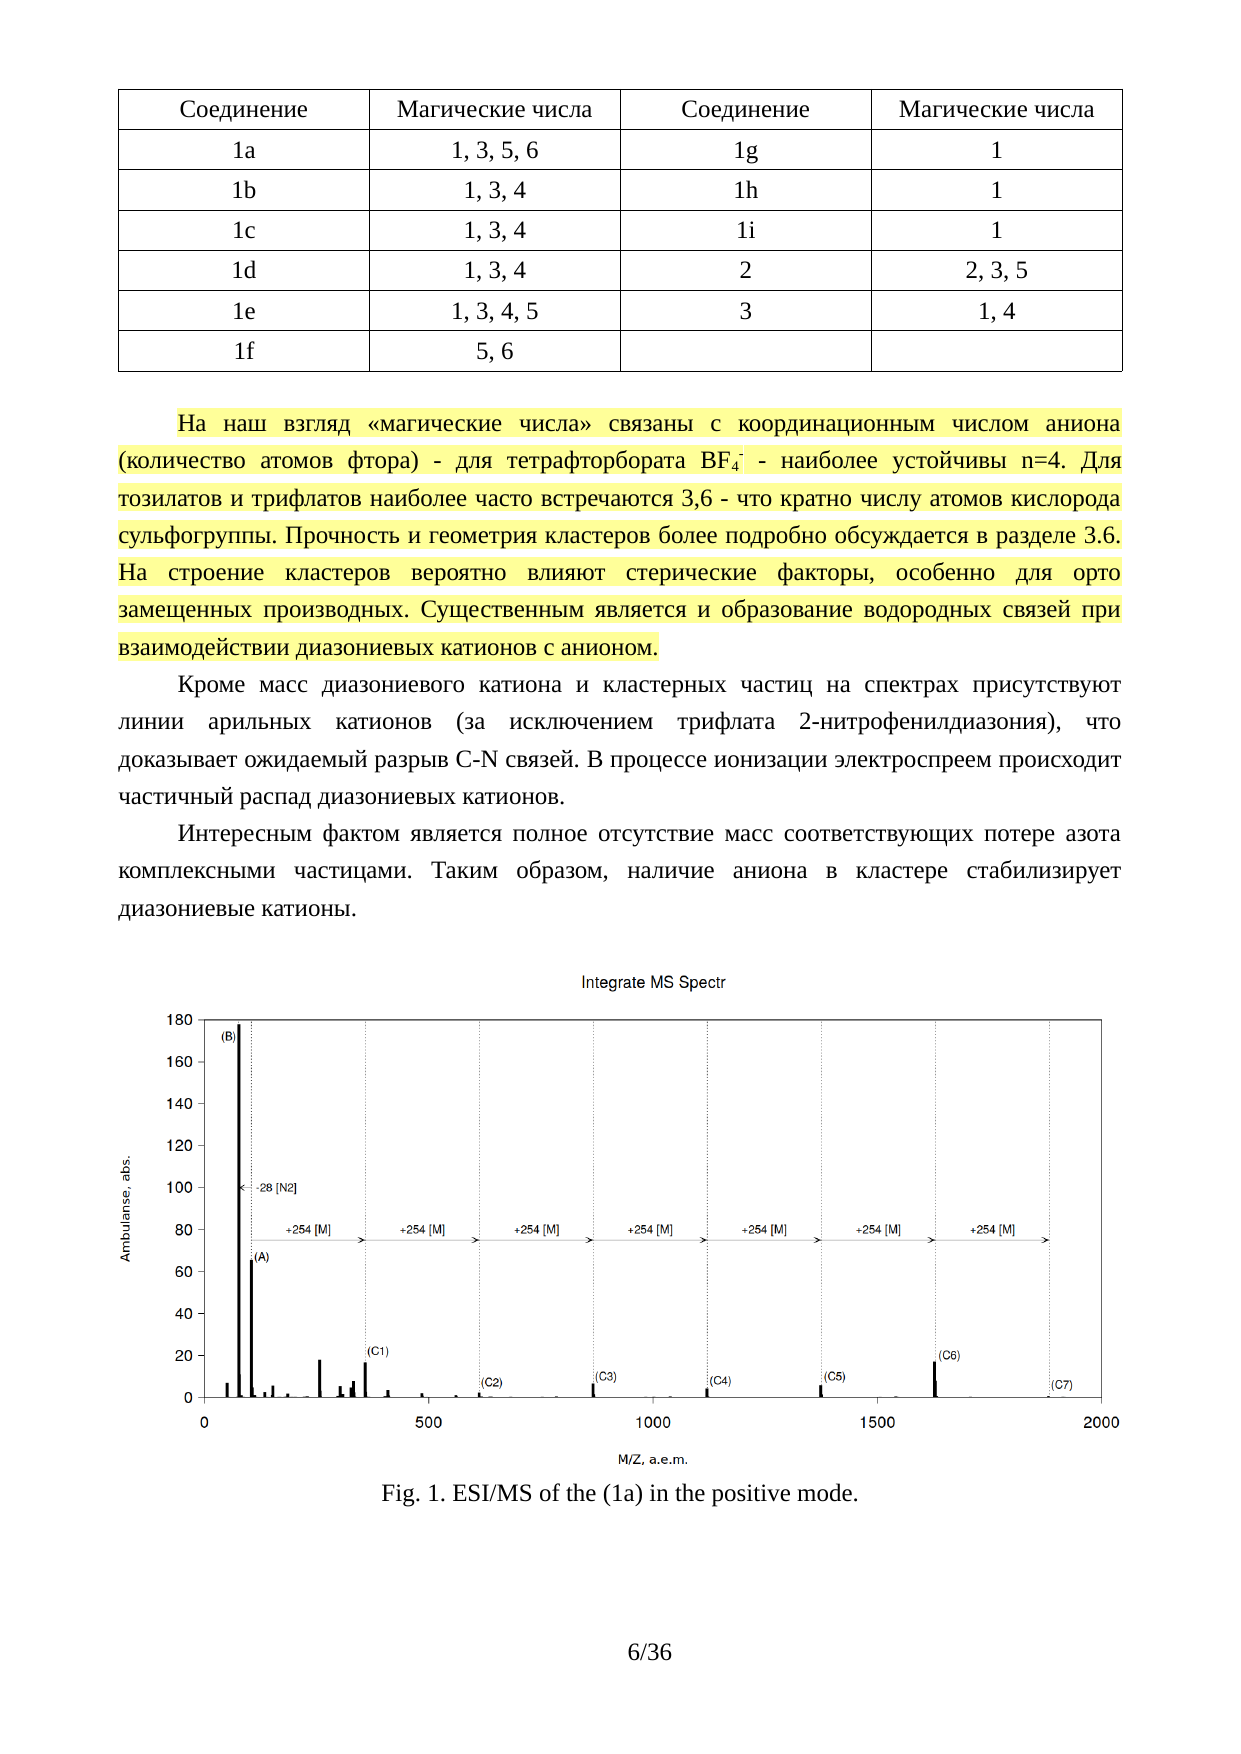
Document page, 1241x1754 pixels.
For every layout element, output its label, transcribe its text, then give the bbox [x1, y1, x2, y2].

table_cell 5, 6 [370, 331, 620, 371]
table_cell 1f [119, 331, 369, 371]
table_cell 1, 4 [872, 291, 1122, 330]
picture [118, 967, 1123, 1470]
table_header Соединение [621, 90, 871, 129]
table_cell 3 [621, 291, 871, 330]
table_cell 1 [872, 130, 1122, 169]
table_cell [621, 331, 871, 371]
table_header Магические числа [872, 90, 1122, 129]
table_header Соединение [119, 90, 369, 129]
table_cell 1g [621, 130, 871, 169]
table_cell [872, 331, 1122, 371]
text Кроме масс диазониевого катиона и кластерных частиц на спектрах присутствуют линии арильных катионов (за исключением трифлата 2-нитрофенилдиазония), что доказывает ожидаемый разрыв C-N связей. В процессе ионизации электроспреем происходит частичный распад диазониевых катионов. [118, 669, 1122, 810]
table_cell 1, 3, 4, 5 [370, 291, 620, 330]
table_cell 1a [119, 130, 369, 169]
text Интересным фактом является полное отсутствие масс соответствующих потере азота комплексными частицами. Таким образом, наличие аниона в кластере стабилизирует диазониевые катионы. [118, 818, 1122, 922]
table_cell 1e [119, 291, 369, 330]
table_cell 1d [119, 251, 369, 290]
table_header Магические числа [370, 90, 620, 129]
table_cell 1, 3, 4 [370, 170, 620, 209]
table_cell 1h [621, 170, 871, 209]
table_cell 1c [119, 211, 369, 250]
table_cell 2, 3, 5 [872, 251, 1122, 290]
table_cell 1 [872, 170, 1122, 209]
text На наш взгляд «магические числа» связаны с координационным числом аниона (количество атомов фтора) - для тетрафторбората BF4- - наиболее устойчивы n=4. Для тозилатов и трифлатов наиболее часто встречаются 3,6 - что кратно числу атомов кислорода сульфогруппы. Прочность и геометрия кластеров более подробно обсуждается в разделе 3.6. На строение кластеров вероятно влияют стерические факторы, особенно для орто замещенных производных. Существенным является и образование водородных связей при взаимодействии диазониевых катионов с анионом. [118, 408, 1122, 661]
table_cell 2 [621, 251, 871, 290]
text Fig. 1. ESI/MS of the (1a) in the positive mode. [118, 1478, 1122, 1507]
table_cell 1 [872, 211, 1122, 250]
table_cell 1, 3, 5, 6 [370, 130, 620, 169]
table_cell 1, 3, 4 [370, 211, 620, 250]
table_cell 1i [621, 211, 871, 250]
table_cell 1b [119, 170, 369, 209]
table_cell 1, 3, 4 [370, 251, 620, 290]
